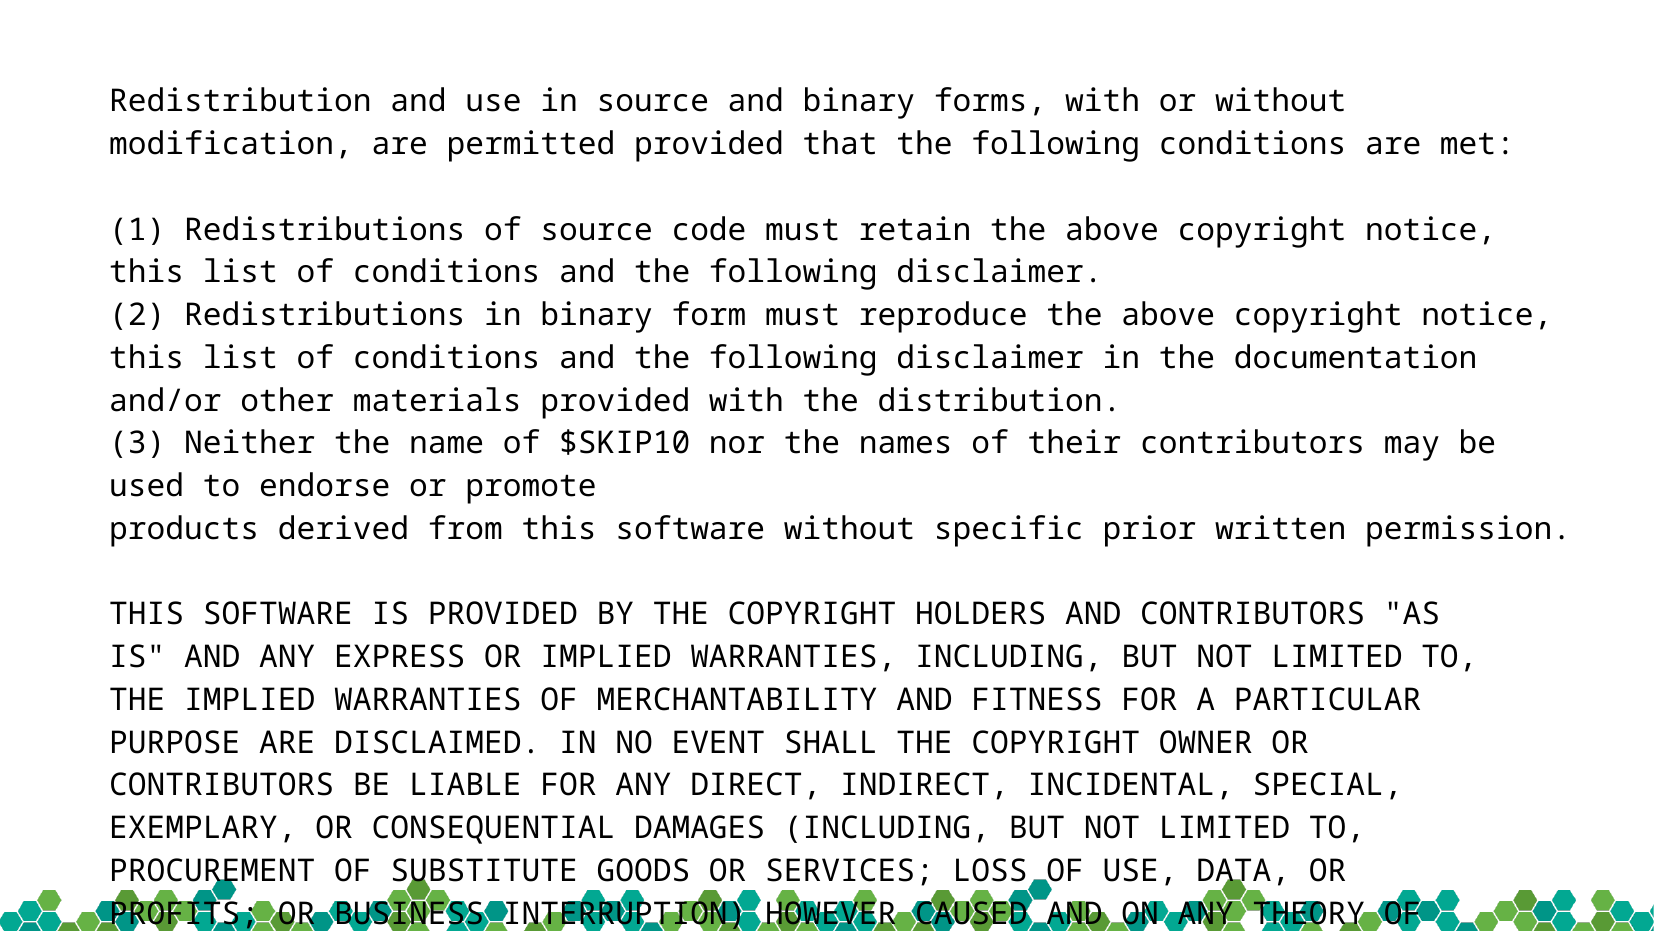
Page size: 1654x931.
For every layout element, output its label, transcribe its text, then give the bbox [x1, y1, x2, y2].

picture [975, 871, 985, 879]
picture [526, 871, 535, 879]
picture [1107, 871, 1116, 879]
picture [0, 871, 1654, 931]
picture [638, 871, 648, 879]
picture [712, 871, 722, 879]
picture [1050, 871, 1060, 879]
picture [1312, 871, 1322, 879]
picture [657, 871, 666, 879]
picture [600, 871, 610, 879]
picture [150, 871, 160, 879]
picture [189, 871, 198, 879]
picture [619, 871, 629, 879]
picture [433, 871, 441, 879]
text_box Redistribution and use in source and binary forms, with or without modification, are permitted provided that the following conditions are met: (1) Redistributions of source code must retain the above copyright notice, this list of conditions and the following disclaimer. (2) Redistributions in binary form must reproduce the above copyright notice, this list of conditions and the following disclaimer in the documentation and/or other materials provided with the distribution. (3) Neither the name of $SKIP10 nor the names of their contributors may be used to endorse or promote products derived from this software without specific prior written permission. THIS SOFTWARE IS PROVIDED BY THE COPYRIGHT HOLDERS AND CONTRIBUTORS "AS IS" AND ANY EXPRESS OR IMPLIED WARRANTIES, INCLUDING, BUT NOT LIMITED TO, THE IMPLIED WARRANTIES OF MERCHANTABILITY AND FITNESS FOR A PARTICULAR PURPOSE ARE DISCLAIMED. IN NO EVENT SHALL THE COPYRIGHT OWNER OR CONTRIBUTORS BE LIABLE FOR ANY DIRECT, INDIRECT, INCIDENTAL, SPECIAL, EXEMPLARY, OR CONSEQUENTIAL DAMAGES (INCLUDING, BUT NOT LIMITED TO, PROCUREMENT OF SUBSTITUTE GOODS OR SERVICES; LOSS OF USE, DATA, OR PROFITS; OR BUSINESS INTERRUPTION) HOWEVER CAUSED AND ON ANY THEORY OF LIABILITY, WHETHER IN CONTRACT, STRICT LIABILITY, OR TORT (INCLUDING NEGLIGENCE OR OTHERWISE) ARISING IN ANY WAY OUT OF THE USE OF THIS SOFTWARE, EVEN IF ADVISED OF THE POSSIBILITY OF SUCH DAMAGE. [94, 70, 1595, 799]
picture [414, 871, 423, 879]
picture [1201, 871, 1210, 879]
picture [338, 871, 348, 879]
